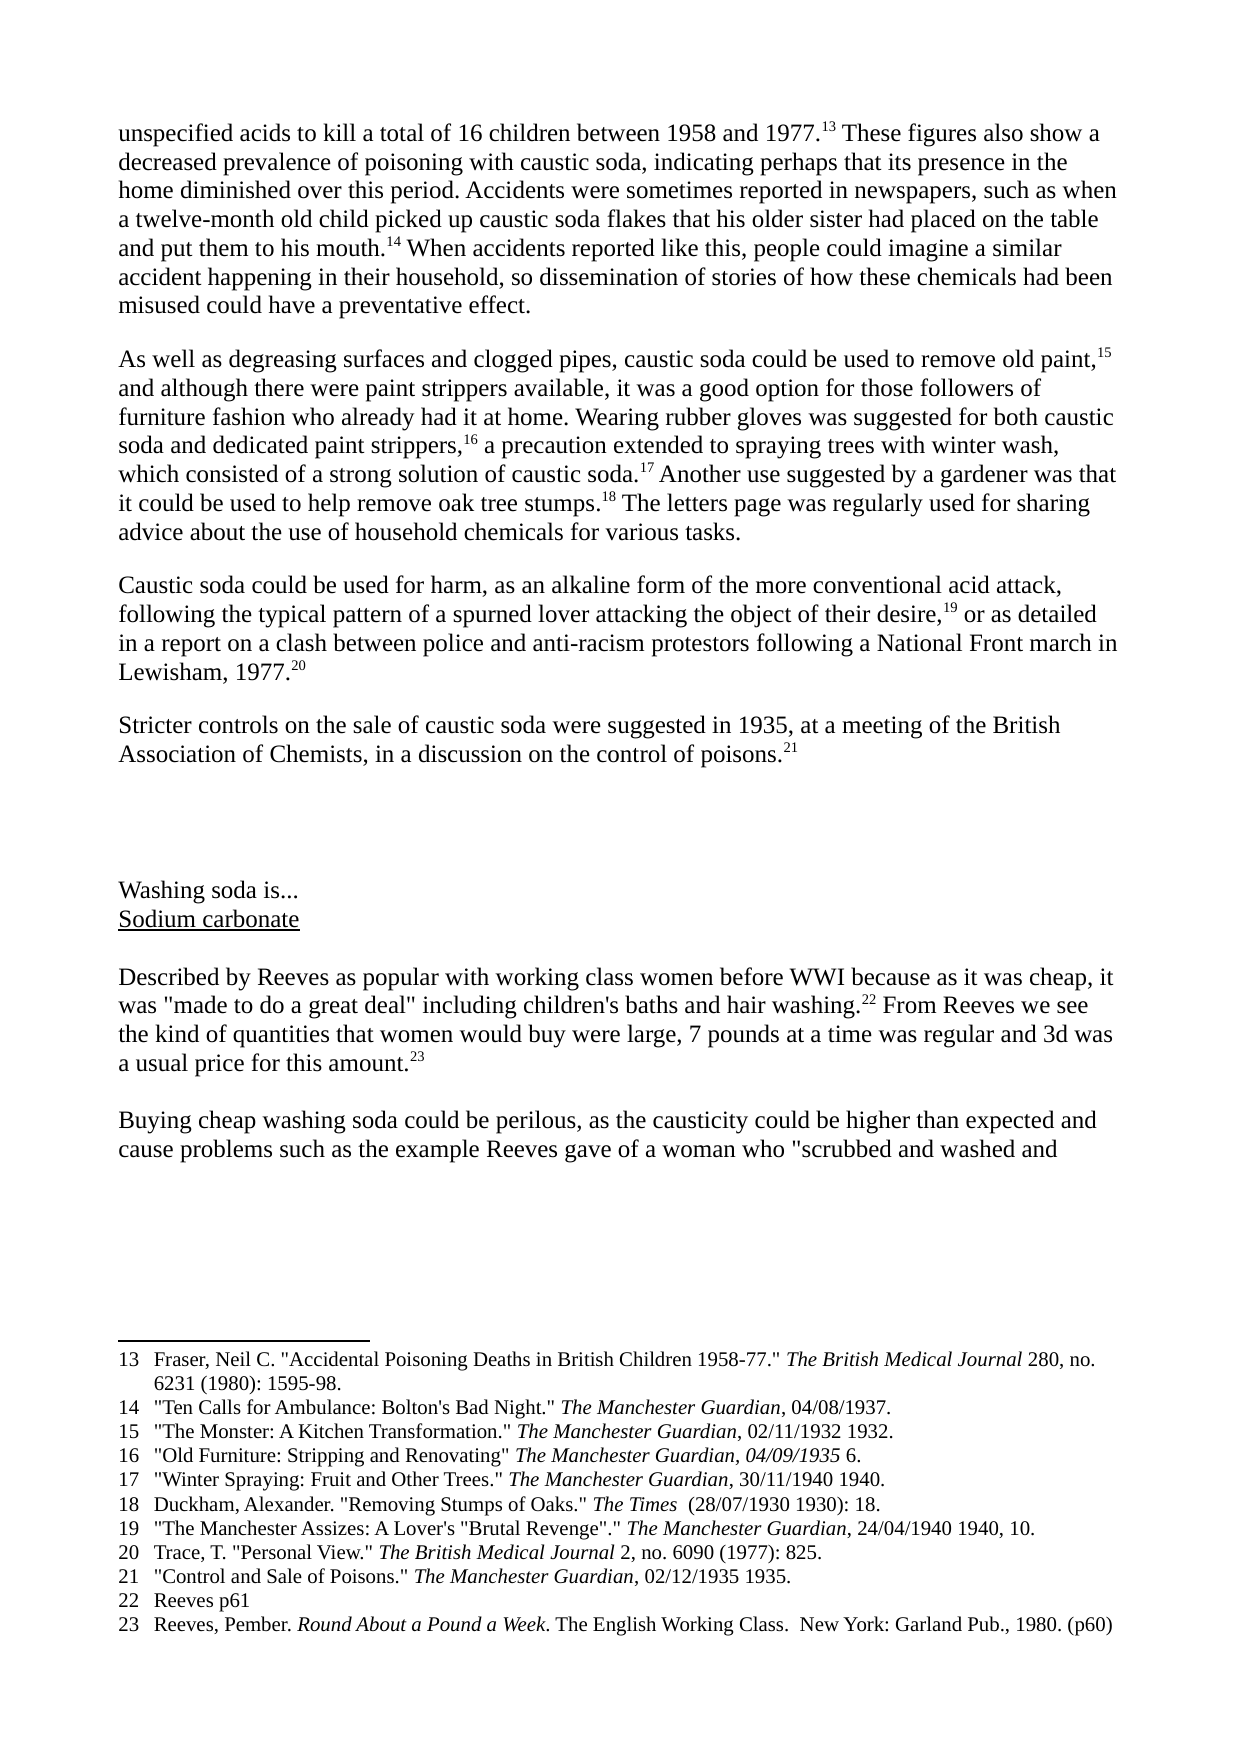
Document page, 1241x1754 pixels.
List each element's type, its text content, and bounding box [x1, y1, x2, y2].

text Buying cheap washing soda could be perilous, as the causticity could be higher than expected and cause problems such as the example Reeves gave of a woman who "scrubbed and washed and [118, 1106, 1122, 1163]
text Washing soda is... [118, 876, 1122, 904]
text Reeves p61 [118, 1588, 1122, 1612]
text Trace, T. "Personal View." The British Medical Journal 2, no. 6090 (1977): 825. [118, 1539, 1122, 1564]
text "The Monster: A Kitchen Transformation." The Manchester Guardian, 02/11/1932 1932. [118, 1419, 1122, 1443]
text Fraser, Neil C. "Accidental Poisoning Deaths in British Children 1958-77." The British Medical Journal 280, no. 6231 (1980): 1595-98. [118, 1347, 1122, 1395]
text "Ten Calls for Ambulance: Bolton's Bad Night." The Manchester Guardian, 04/08/1937. [118, 1395, 1122, 1419]
text As well as degreasing surfaces and clogged pipes, caustic soda could be used to remove old paint, and although there were paint strippers available, it was a good option for those followers of furniture fashion who already had it at home. Wearing rubber gloves was suggested for both caustic soda and dedicated paint strippers, a precaution extended to spraying trees with winter wash, which consisted of a strong solution of caustic soda. Another use suggested by a gardener was that it could be used to help remove oak tree stumps. The letters page was regularly used for sharing advice about the use of household chemicals for various tasks. [118, 344, 1122, 546]
text Sodium carbonate [118, 904, 1122, 933]
text Duckham, Alexander. "Removing Stumps of Oaks." The Times (28/07/1930 1930): 18. [118, 1491, 1122, 1516]
text Reeves, Pember. Round About a Pound a Week. The English Working Class. New York: Garland Pub., 1980. (p60) [118, 1612, 1122, 1636]
text "Control and Sale of Poisons." The Manchester Guardian, 02/12/1935 1935. [118, 1564, 1122, 1588]
text "Winter Spraying: Fruit and Other Trees." The Manchester Guardian, 30/11/1940 1940. [118, 1467, 1122, 1491]
text "Old Furniture: Stripping and Renovating" The Manchester Guardian, 04/09/1935 6. [118, 1443, 1122, 1467]
text "The Manchester Assizes: A Lover's "Brutal Revenge"." The Manchester Guardian, 24/04/1940 1940, 10. [118, 1516, 1122, 1539]
text Caustic soda could be used for harm, as an alkaline form of the more conventional acid attack, following the typical pattern of a spurned lover attacking the object of their desire, or as detailed in a report on a clash between police and anti-racism protestors following a National Front march in Lewisham, 1977. [118, 571, 1122, 686]
text Stricter controls on the sale of caustic soda were suggested in 1935, at a meeting of the British Association of Chemists, in a discussion on the control of poisons. [118, 711, 1122, 768]
text unspecified acids to kill a total of 16 children between 1958 and 1977. These figures also show a decreased prevalence of poisoning with caustic soda, indicating perhaps that its presence in the home diminished over this period. Accidents were sometimes reported in newspapers, such as when a twelve-month old child picked up caustic soda flakes that his older sister had placed on the table and put them to his mouth. When accidents reported like this, people could imagine a similar accident happening in their household, so dissemination of stories of how these chemicals had been misused could have a preventative effect. [118, 118, 1122, 319]
text Described by Reeves as popular with working class women before WWI because as it was cheap, it was "made to do a great deal" including children's baths and hair washing. From Reeves we see the kind of quantities that women would buy were large, 7 pounds at a time was regular and 3d was a usual price for this amount. [118, 962, 1122, 1077]
